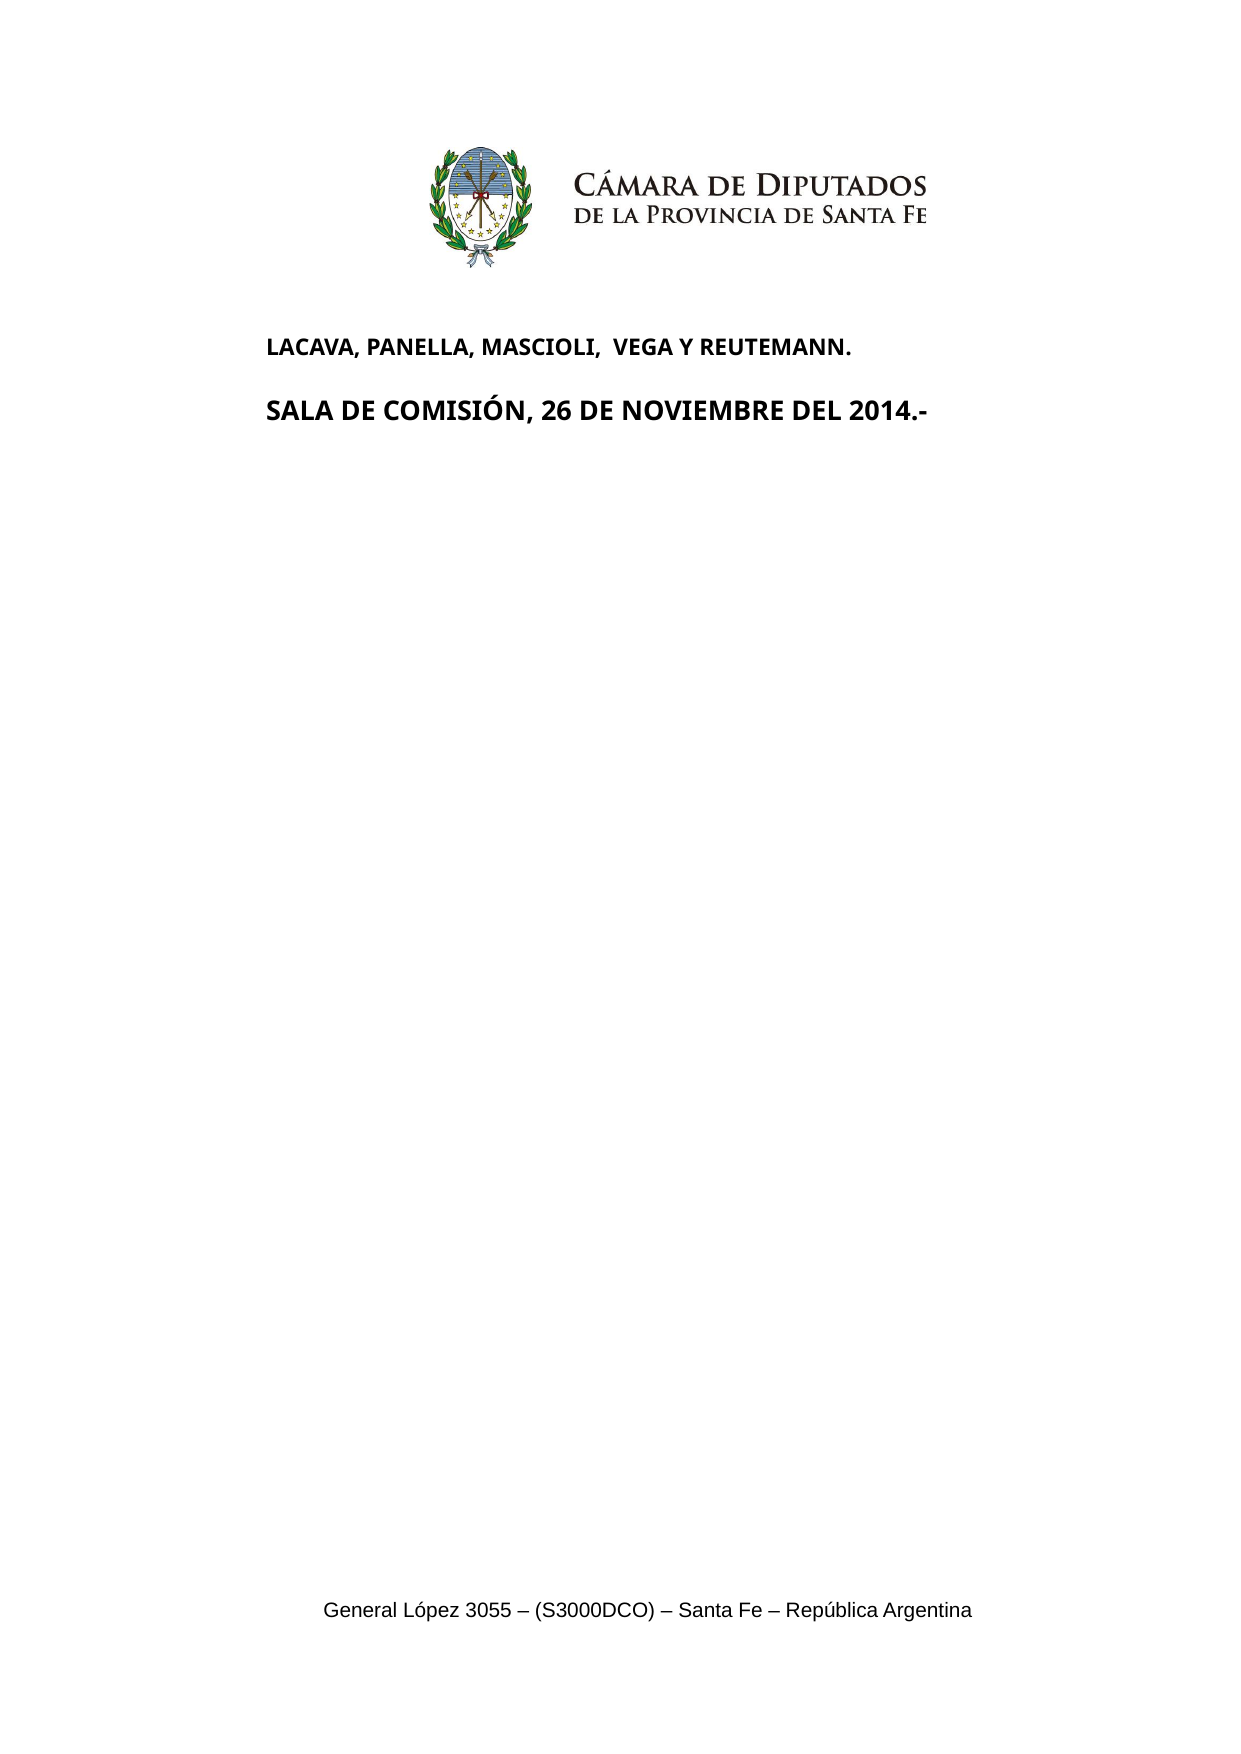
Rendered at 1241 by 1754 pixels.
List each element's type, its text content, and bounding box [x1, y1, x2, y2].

text LACAVA, PANELLA, MASCIOLI, VEGA Y REUTEMANN. [266, 331, 1122, 362]
picture [429, 147, 927, 272]
text SALA DE COMISIÓN, 26 DE NOVIEMBRE DEL 2014.- [266, 391, 1122, 428]
